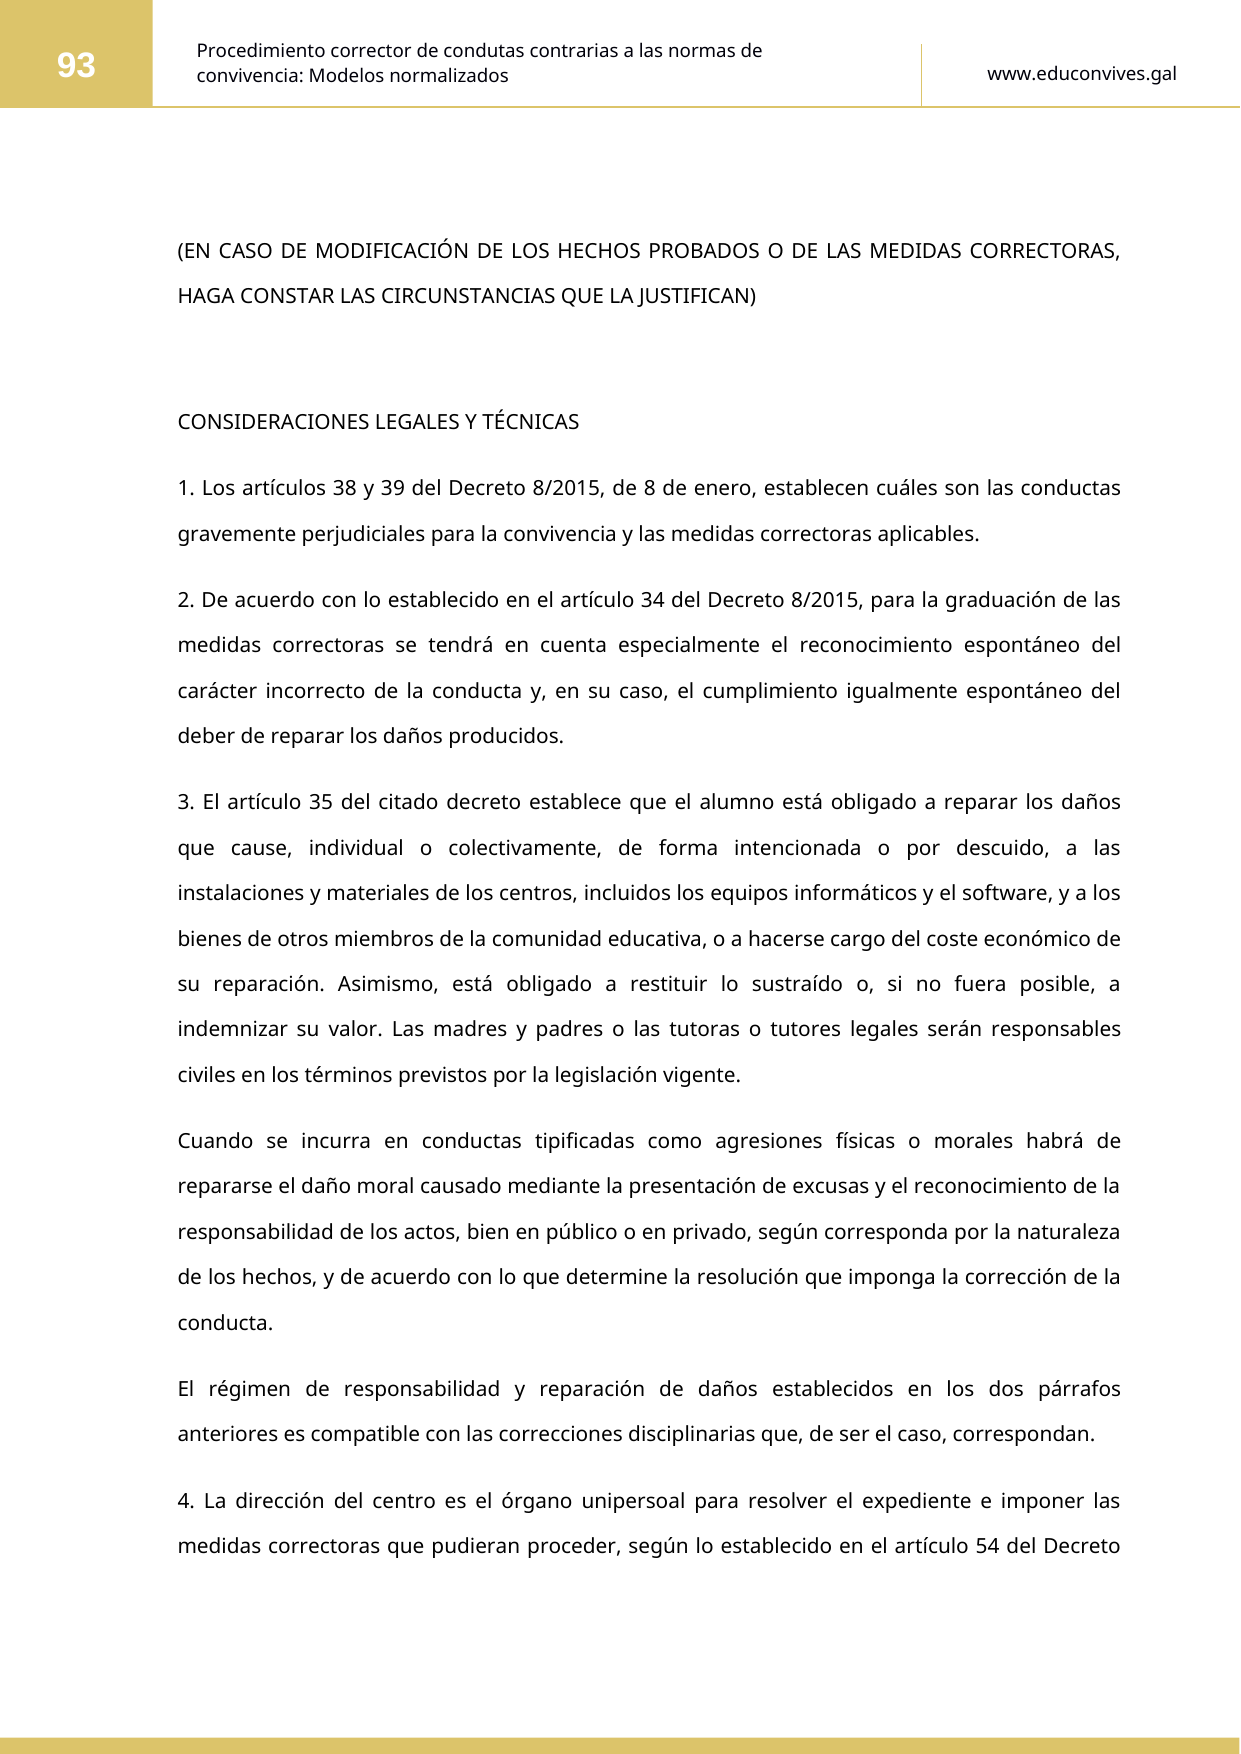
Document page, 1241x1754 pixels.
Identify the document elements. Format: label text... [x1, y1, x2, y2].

text CONSIDERACIONES LEGALES Y TÉCNICAS [177, 407, 1122, 436]
text 1. Los artículos 38 y 39 del Decreto 8/2015, de 8 de enero, establecen cuáles son las conductas gravemente perjudiciales para la convivencia y las medidas correctoras aplicables. [177, 473, 1122, 547]
text 2. De acuerdo con lo establecido en el artículo 34 del Decreto 8/2015, para la graduación de las medidas correctoras se tendrá en cuenta especialmente el reconocimiento espontáneo del carácter incorrecto de la conducta y, en su caso, el cumplimiento igualmente espontáneo del deber de reparar los daños producidos. [177, 585, 1122, 750]
text 3. El artículo 35 del citado decreto establece que el alumno está obligado a reparar los daños que cause, individual o colectivamente, de forma intencionada o por descuido, a las instalaciones y materiales de los centros, incluidos los equipos informáticos y el software, y a los bienes de otros miembros de la comunidad educativa, o a hacerse cargo del coste económico de su reparación. Asimismo, está obligado a restituir lo sustraído o, si no fuera posible, a indemnizar su valor. Las madres y padres o las tutoras o tutores legales serán responsables civiles en los términos previstos por la legislación vigente. [177, 787, 1122, 1088]
text El régimen de responsabilidad y reparación de daños establecidos en los dos párrafos anteriores es compatible con las correcciones disciplinarias que, de ser el caso, correspondan. [177, 1374, 1122, 1448]
text (EN CASO DE MODIFICACIÓN DE LOS HECHOS PROBADOS O DE LAS MEDIDAS CORRECTORAS, HAGA CONSTAR LAS CIRCUNSTANCIAS QUE LA JUSTIFICAN) [177, 236, 1122, 310]
text Cuando se incurra en conductas tipificadas como agresiones físicas o morales habrá de repararse el daño moral causado mediante la presentación de excusas y el reconocimiento de la responsabilidad de los actos, bien en público o en privado, según corresponda por la naturaleza de los hechos, y de acuerdo con lo que determine la resolución que imponga la corrección de la conducta. [177, 1126, 1122, 1336]
text 4. La dirección del centro es el órgano unipersoal para resolver el expediente e imponer las medidas correctoras que pudieran proceder, según lo establecido en el artículo 54 del Decreto [177, 1486, 1122, 1560]
